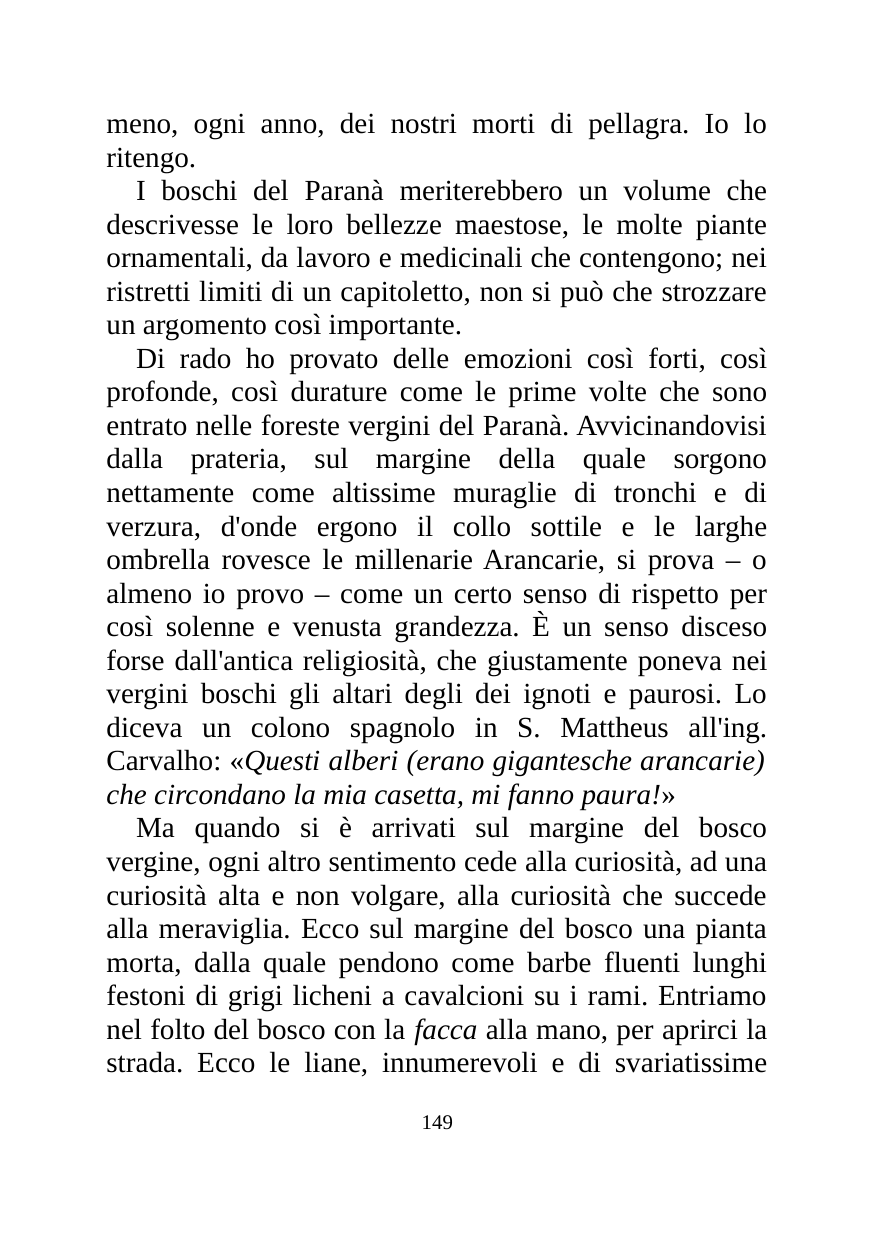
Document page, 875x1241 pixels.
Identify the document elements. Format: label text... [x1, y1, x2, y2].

text meno, ogni anno, dei nostri morti di pellagra. Io lo ritengo. [106, 106, 768, 173]
text I boschi del Paranà meriterebbero un volume che descrivesse le loro bellezze maestose, le molte piante ornamentali, da lavoro e medicinali che contengono; nei ristretti limiti di un capitoletto, non si può che strozzare un argomento così importante. [106, 173, 768, 341]
text Di rado ho provato delle emozioni così forti, così profonde, così durature come le prime volte che sono entrato nelle foreste vergini del Paranà. Avvicinandovisi dalla prateria, sul margine della quale sorgono nettamente come altissime muraglie di tronchi e di verzura, d'onde ergono il collo sottile e le larghe ombrella rovesce le millenarie Arancarie, si prova – o almeno io provo – come un certo senso di rispetto per così solenne e venusta grandezza. È un senso disceso forse dall'antica religiosità, che giustamente poneva nei vergini boschi gli altari degli dei ignoti e paurosi. Lo diceva un colono spagnolo in S. Mattheus all'ing. Carvalho: «Questi alberi (erano gigantesche arancarie) che circondano la mia casetta, mi fanno paura!» [106, 341, 768, 811]
text Ma quando si è arrivati sul margine del bosco vergine, ogni altro sentimento cede alla curiosità, ad una curiosità alta e non volgare, alla curiosità che succede alla meraviglia. Ecco sul margine del bosco una pianta morta, dalla quale pendono come barbe fluenti lunghi festoni di grigi licheni a cavalcioni su i rami. Entriamo nel folto del bosco con la facca alla mano, per aprirci la strada. Ecco le liane, innumerevoli e di svariatissime [106, 811, 768, 1079]
